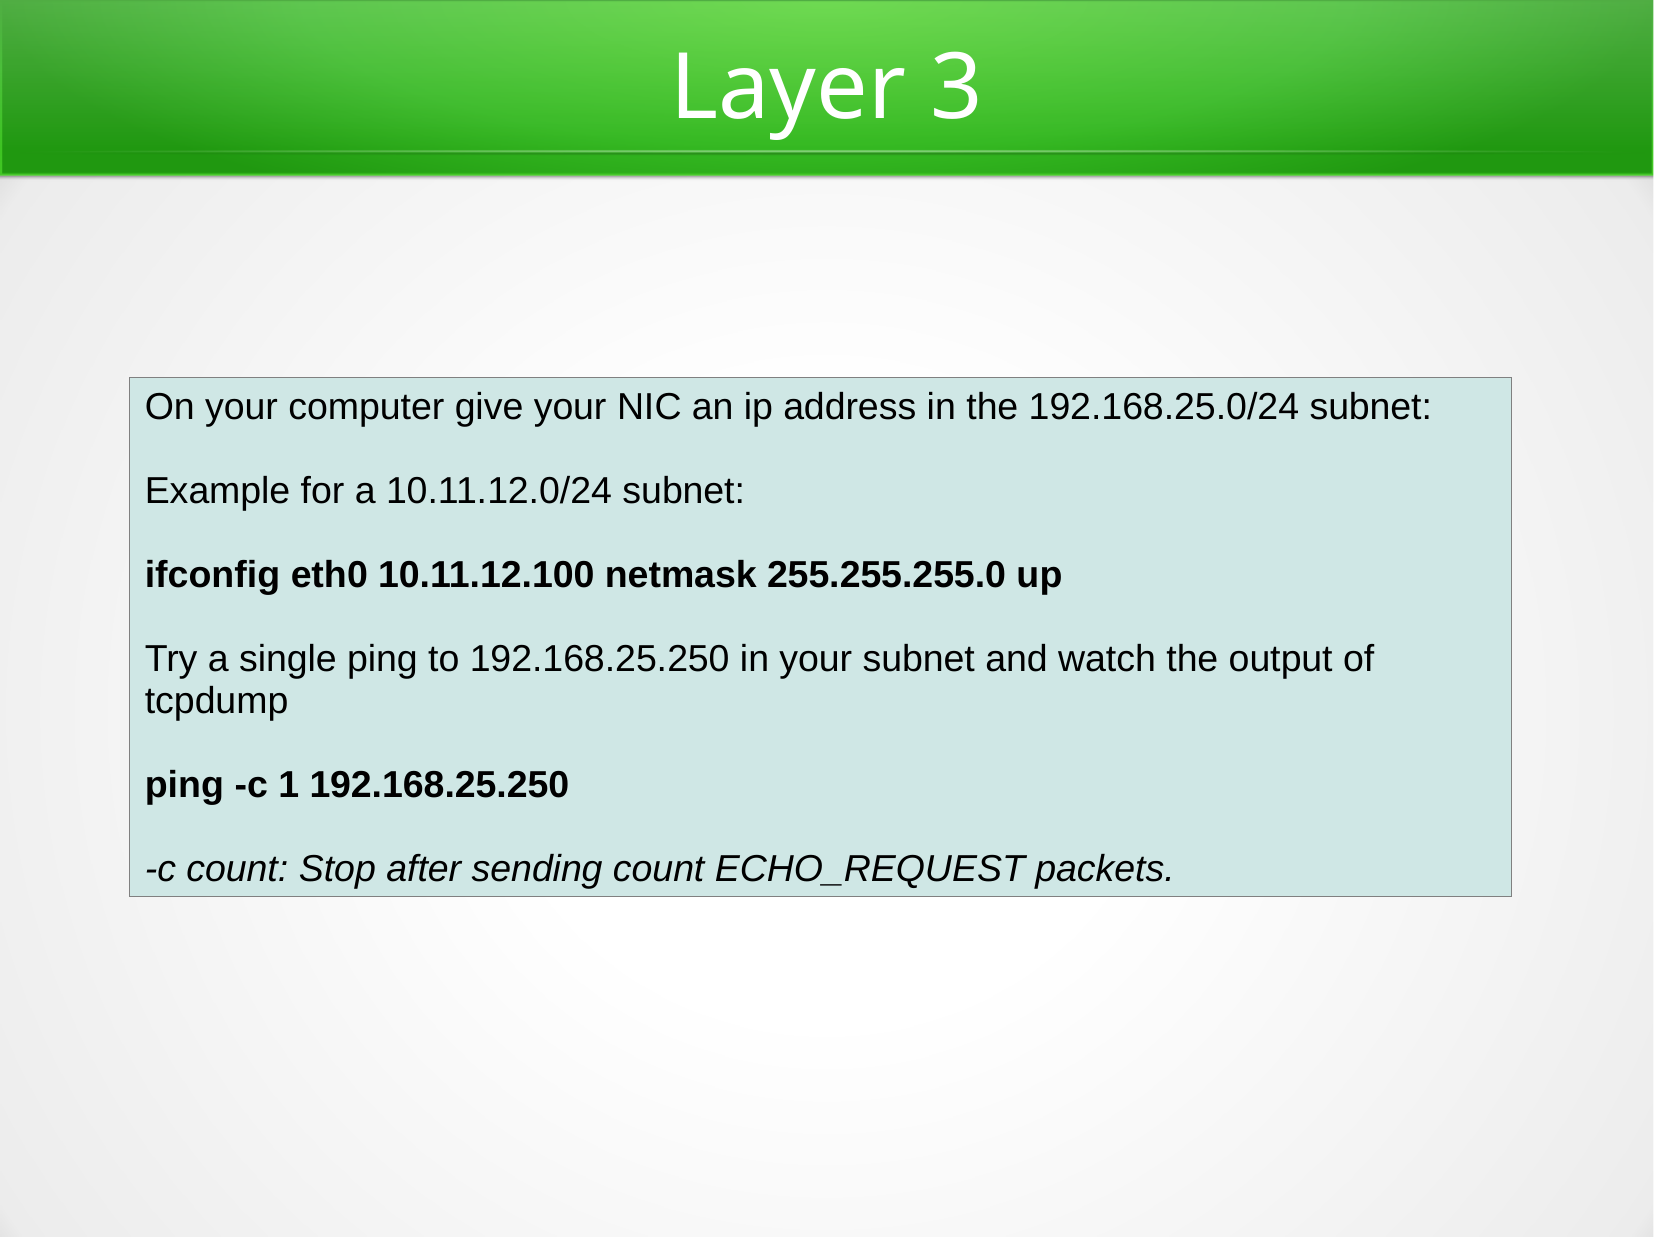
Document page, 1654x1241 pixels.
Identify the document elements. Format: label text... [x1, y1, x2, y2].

picture [0, 0, 1654, 1237]
title [82, 11, 1571, 154]
text_box On your computer give your NIC an ip address in the 192.168.25.0/24 subnet: Example for a 10.11.12.0/24 subnet: ifconfig eth0 10.11.12.100 netmask 255.255.255.0 up Try a single ping to 192.168.25.250 in your subnet and watch the output of tcpdump ping -c 1 192.168.25.250 -c count: Stop after sending count ECHO_REQUEST packets. [129, 377, 1512, 897]
